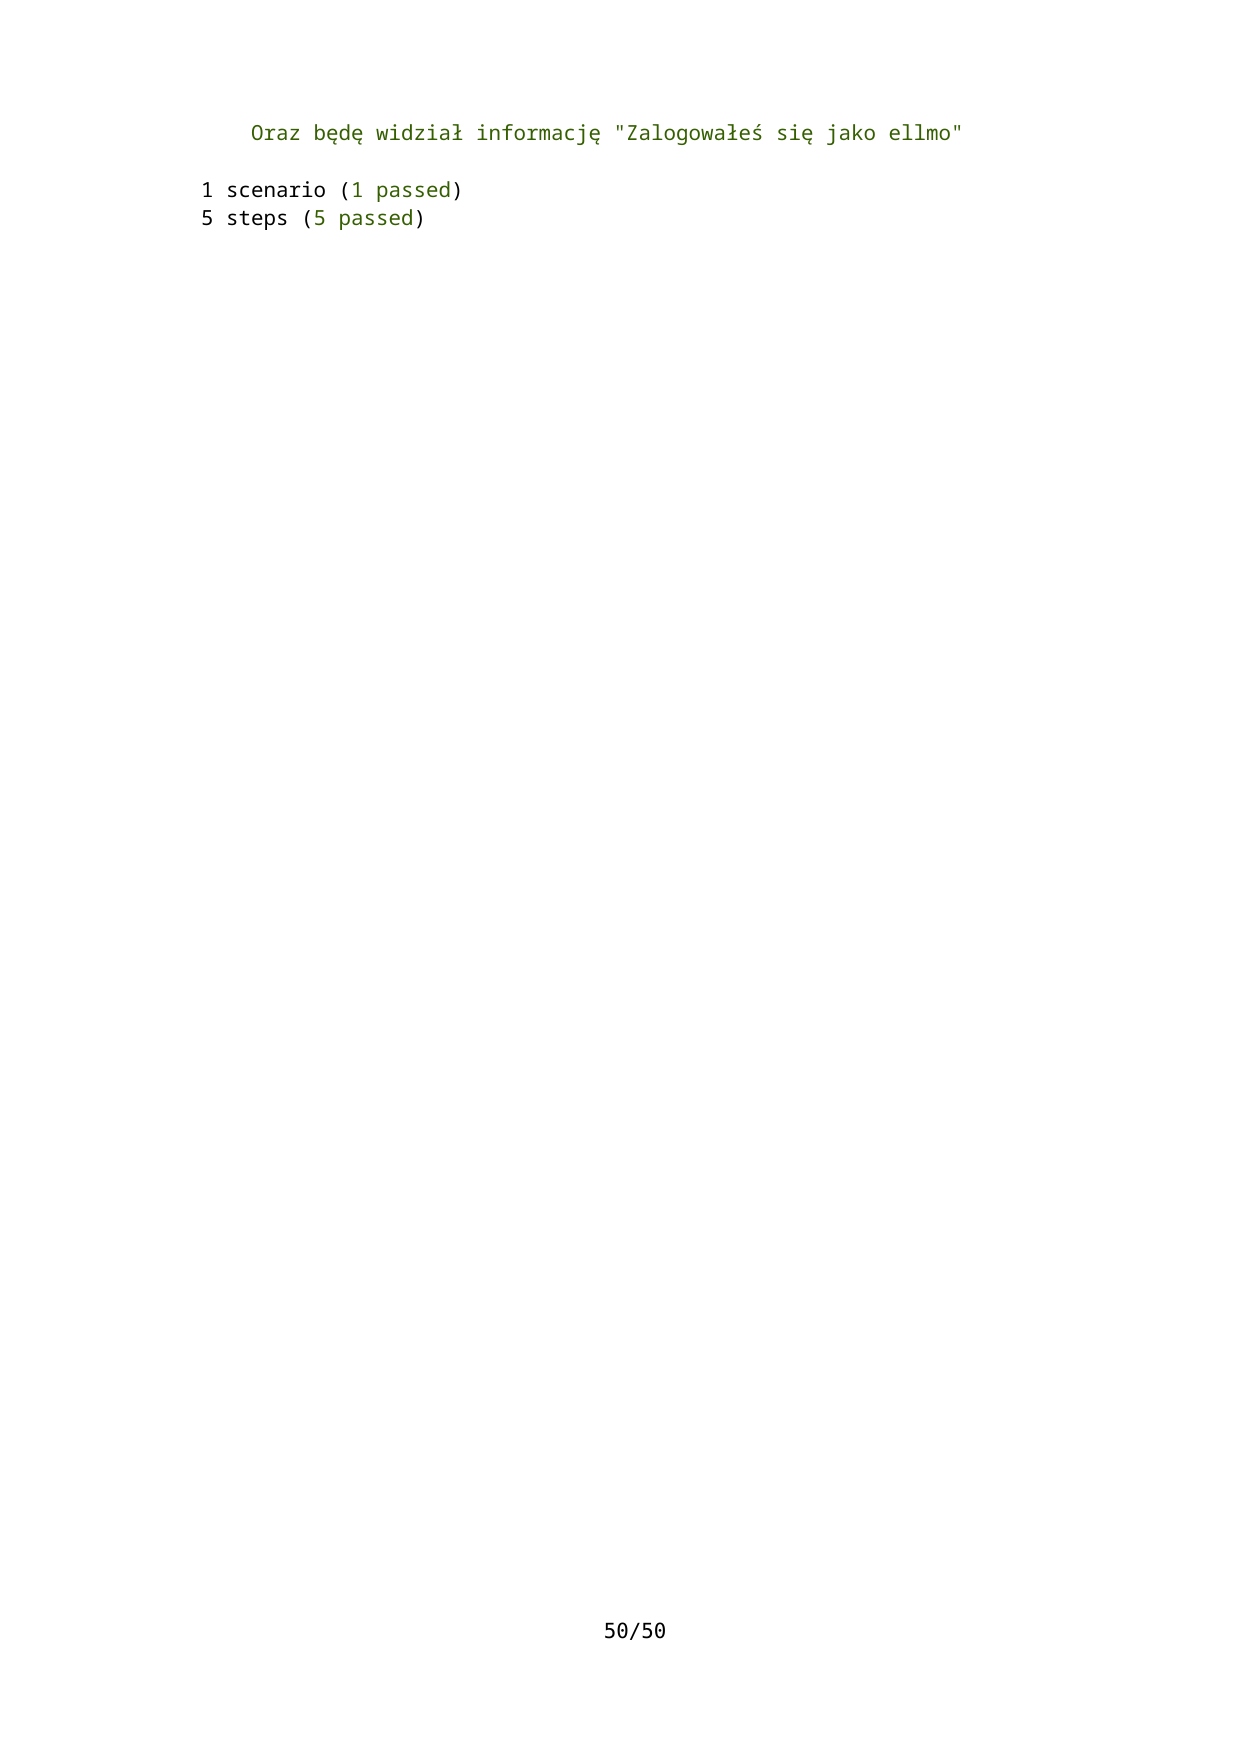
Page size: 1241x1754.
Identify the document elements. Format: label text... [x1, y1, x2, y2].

table_header Oraz będę widział informację "Zalogowałeś się jako ellmo" 1 scenario (1 passed) 5 steps (5 passed) [177, 118, 1093, 232]
